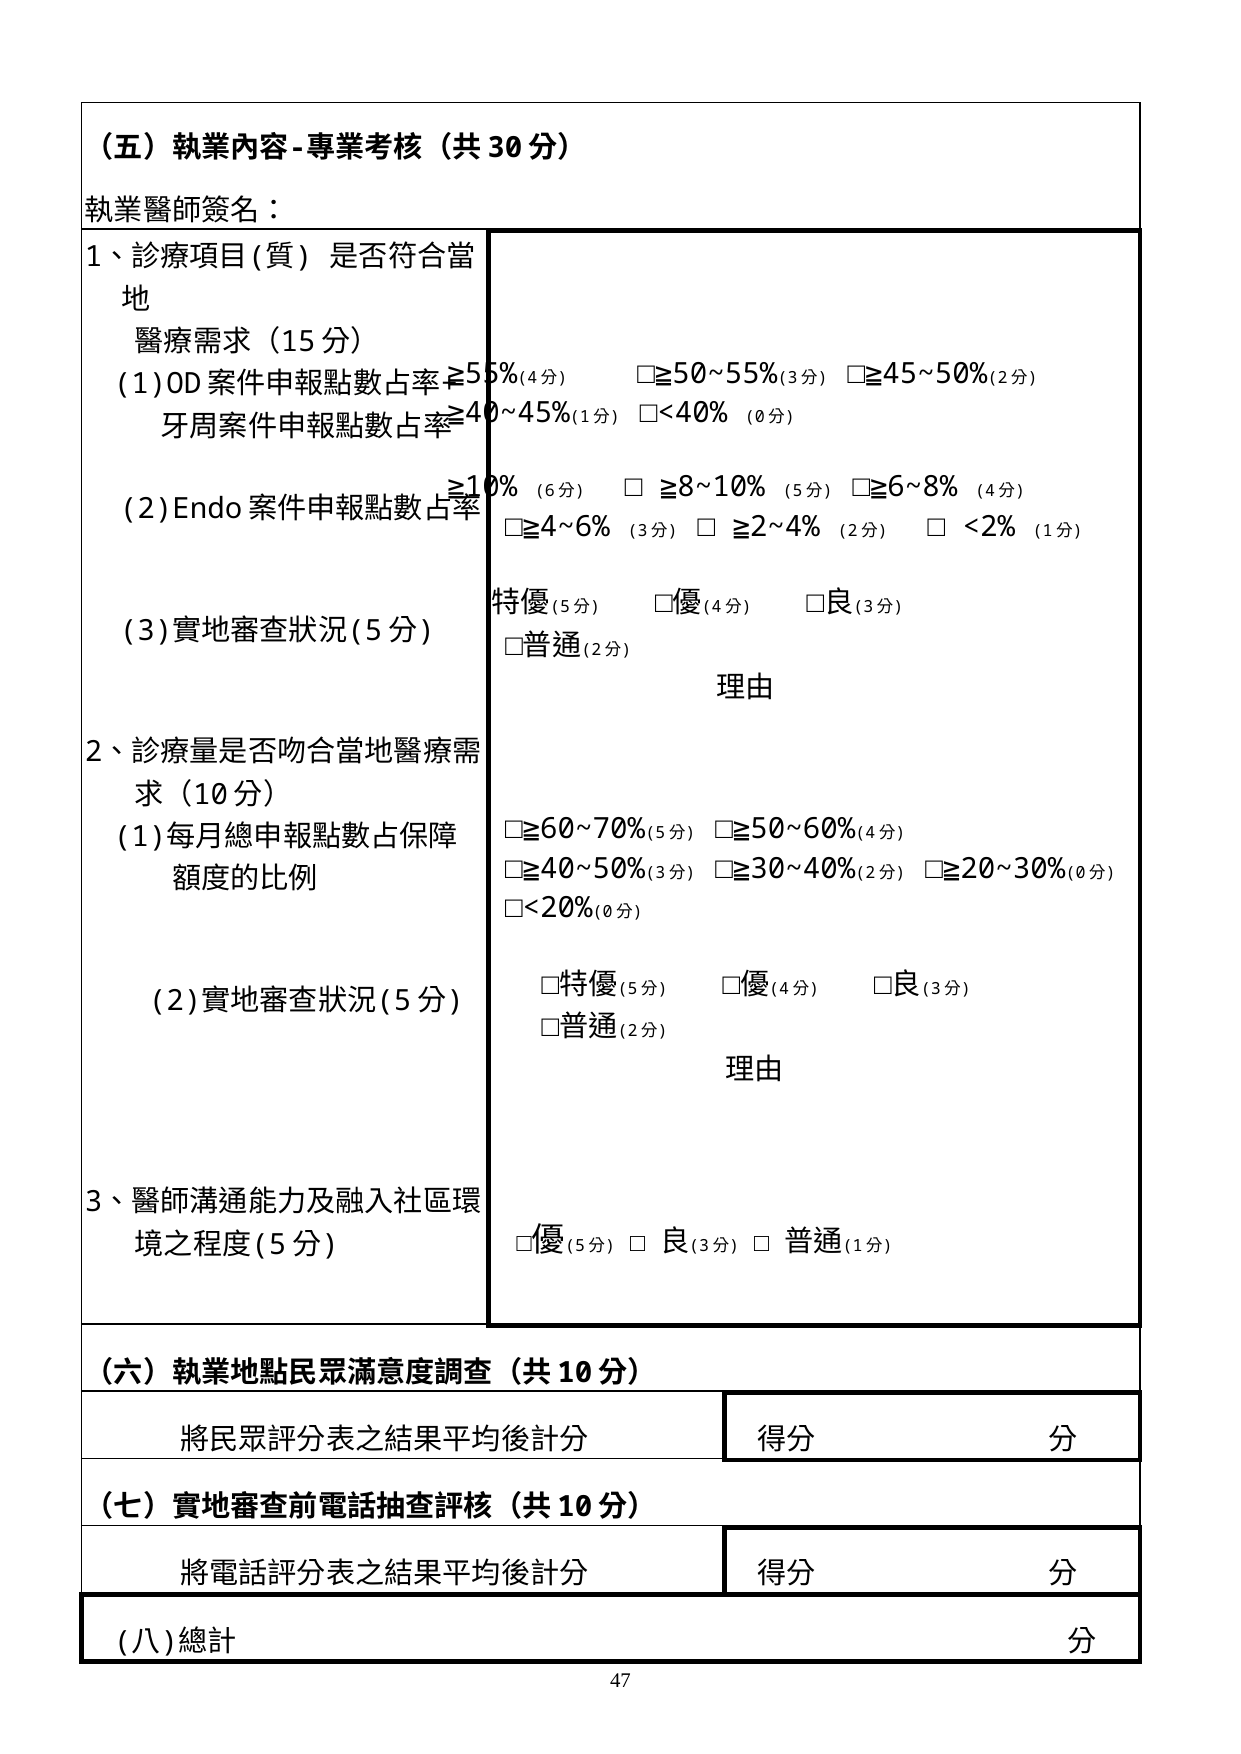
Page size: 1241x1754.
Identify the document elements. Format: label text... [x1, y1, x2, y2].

table_cell 將民眾評分表之結果平均後計分 [82, 1392, 722, 1458]
table_cell □≧60~70%(5分) □≧50~60%(4分) □≧40~50%(3分) □≧30~40%(2分) □≧20~30%(0分) □<20%(0分) □特優(5分) □優(4分) □良(3分) □普通(2分) 理由 □優(5分) □ 良(3分) □ 普通(1分) [491, 728, 1138, 1323]
table_cell 2、診療量是否吻合當地醫療需 求（10分） (1)每月總申報點數占保障額度的比例 (2)實地審查狀況(5分) 3、醫師溝通能力及融入社區環 境之程度(5分) [82, 728, 486, 1323]
table_cell 1、診療項目(質) 是否符合當地 醫療需求（15分） (1)OD案件申報點數占率+ 牙周案件申報點數占率 (2)Endo案件申報點數占率 (3)實地審查狀況(5分) [82, 230, 486, 728]
table_cell （六）執業地點民眾滿意度調查（共10分） [82, 1325, 1139, 1390]
table_cell ≧55%(4分) □≧50~55%(3分) □≧45~50%(2分) ≧40~45%(1分) □<40% (0分) ≧10% (6分) □ ≧8~10% (5分) □≧6~8% (4分) □≧4~6% (3分) □ ≧2~4% (2分) □ <2% (1分) 特優(5分) □優(4分) □良(3分) □普通(2分) 理由 [491, 233, 1138, 728]
table_cell 將電話評分表之結果平均後計分 [82, 1526, 722, 1592]
table_cell （七）實地審查前電話抽查評核（共10分） [82, 1459, 1139, 1525]
table_cell 得分 分 [727, 1530, 1138, 1592]
table_cell (八)總計 分 [84, 1597, 1138, 1659]
table_header （五）執業內容-專業考核（共30分） 執業醫師簽名： [82, 103, 1139, 228]
table_cell 得分 分 [727, 1395, 1138, 1458]
